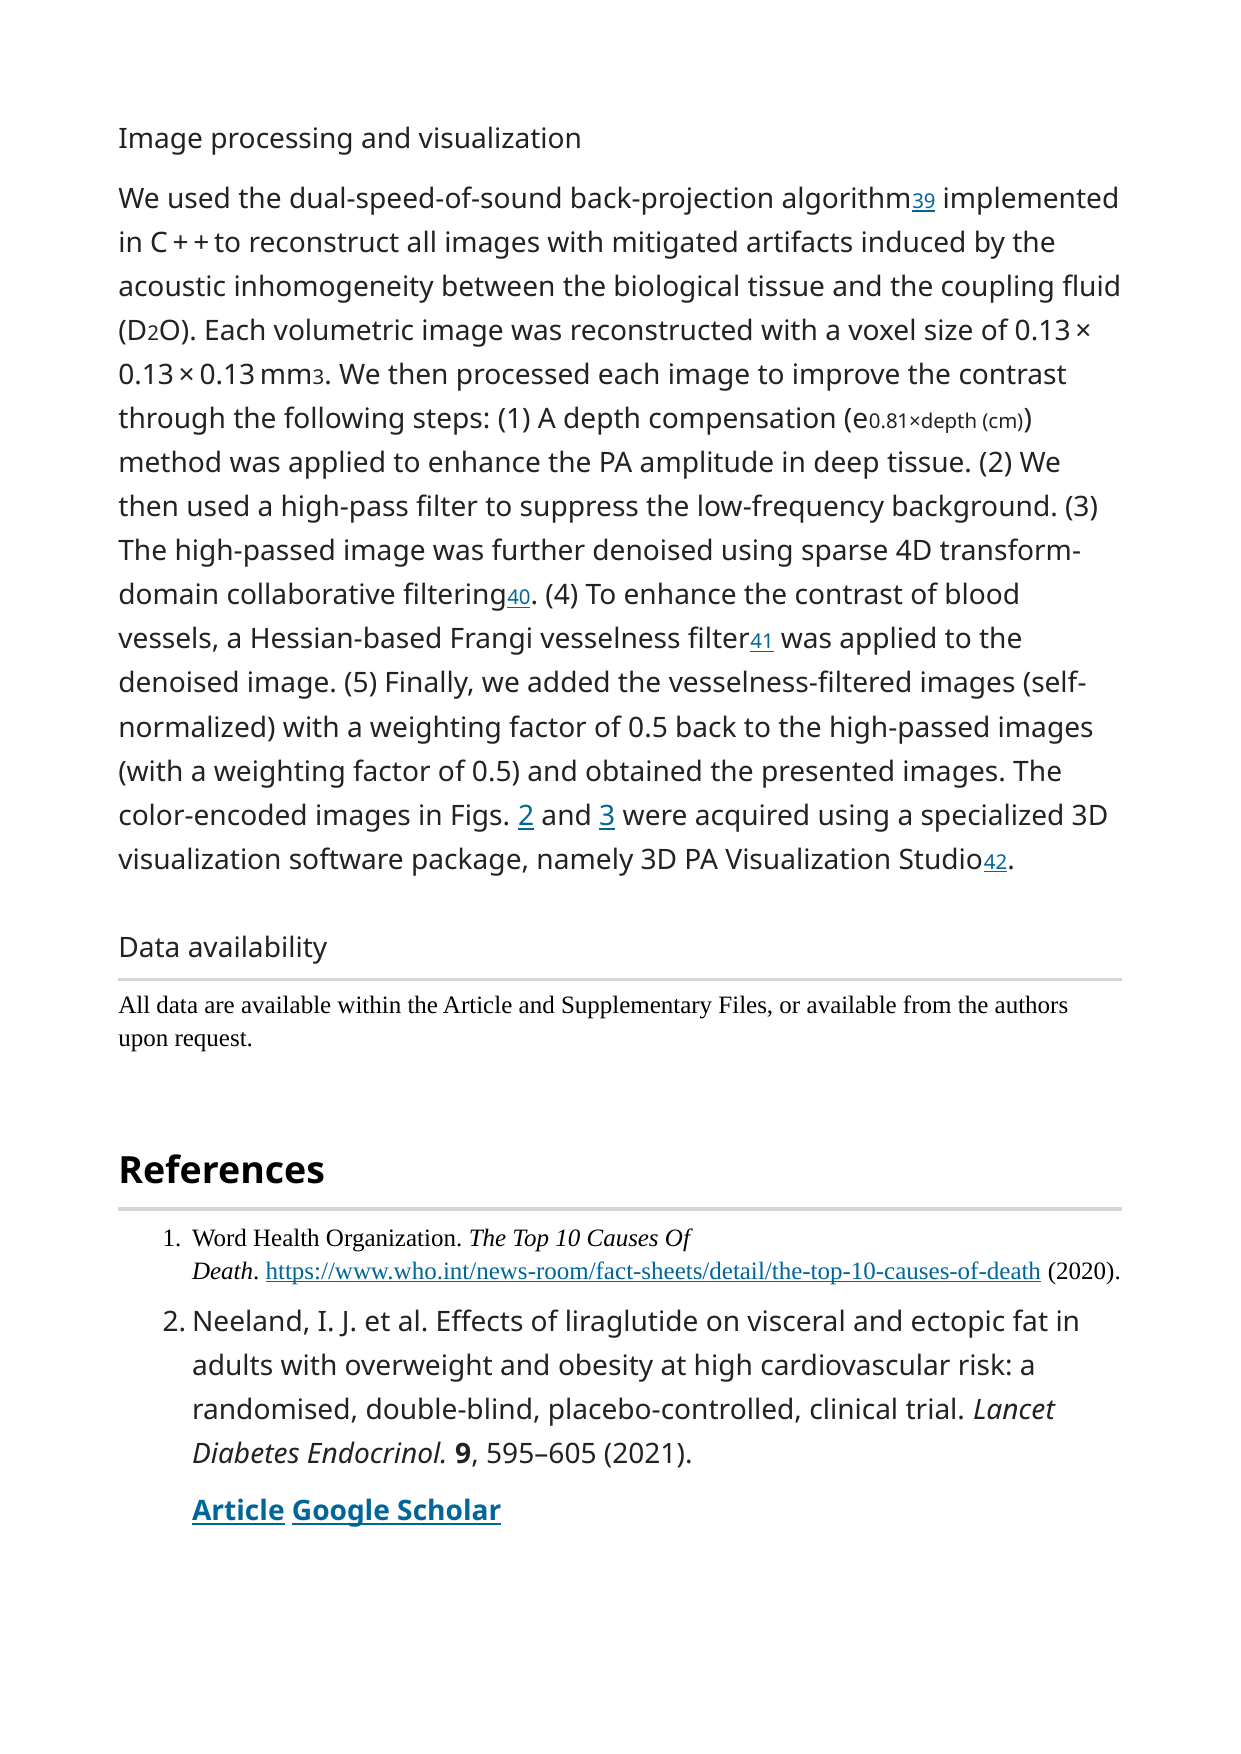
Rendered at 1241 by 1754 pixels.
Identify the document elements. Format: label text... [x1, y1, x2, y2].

list Word Health Organization. The Top 10 Causes Of Death. https://www.who.int/news-room/fact-sheets/detail/the-top-10-causes-of-death (2020). [162, 1223, 1122, 1284]
subtitle References [118, 1144, 1122, 1207]
subtitle Data availability [118, 927, 1122, 978]
text We used the dual-speed-of-sound back-projection algorithm39 implemented in C + + to reconstruct all images with mitigated artifacts induced by the acoustic inhomogeneity between the biological tissue and the coupling fluid (D2O). Each volumetric image was reconstructed with a voxel size of 0.13 × 0.13 × 0.13 mm3. We then processed each image to improve the contrast through the following steps: (1) A depth compensation (e0.81×depth (cm)) method was applied to enhance the PA amplitude in deep tissue. (2) We then used a high-pass filter to suppress the low-frequency background. (3) The high-passed image was further denoised using sparse 4D transform-domain collaborative filtering40. (4) To enhance the contrast of blood vessels, a Hessian-based Frangi vesselness filter41 was applied to the denoised image. (5) Finally, we added the vesselness-filtered images (self-normalized) with a weighting factor of 0.5 back to the high-passed images (with a weighting factor of 0.5) and obtained the presented images. The color-encoded images in Figs. 2 and 3 were acquired using a specialized 3D visualization software package, namely 3D PA Visualization Studio42. [118, 178, 1122, 877]
text All data are available within the Article and Supplementary Files, or available from the authors upon request. [118, 990, 1122, 1052]
list Article Google Scholar [162, 1490, 1122, 1528]
list Neeland, I. J. et al. Effects of liraglutide on visceral and ectopic fat in adults with overweight and obesity at high cardiovascular risk: a randomised, double-blind, placebo-controlled, clinical trial. Lancet Diabetes Endocrinol. 9, 595–605 (2021). [162, 1301, 1122, 1472]
subtitle Image processing and visualization [118, 118, 1122, 156]
